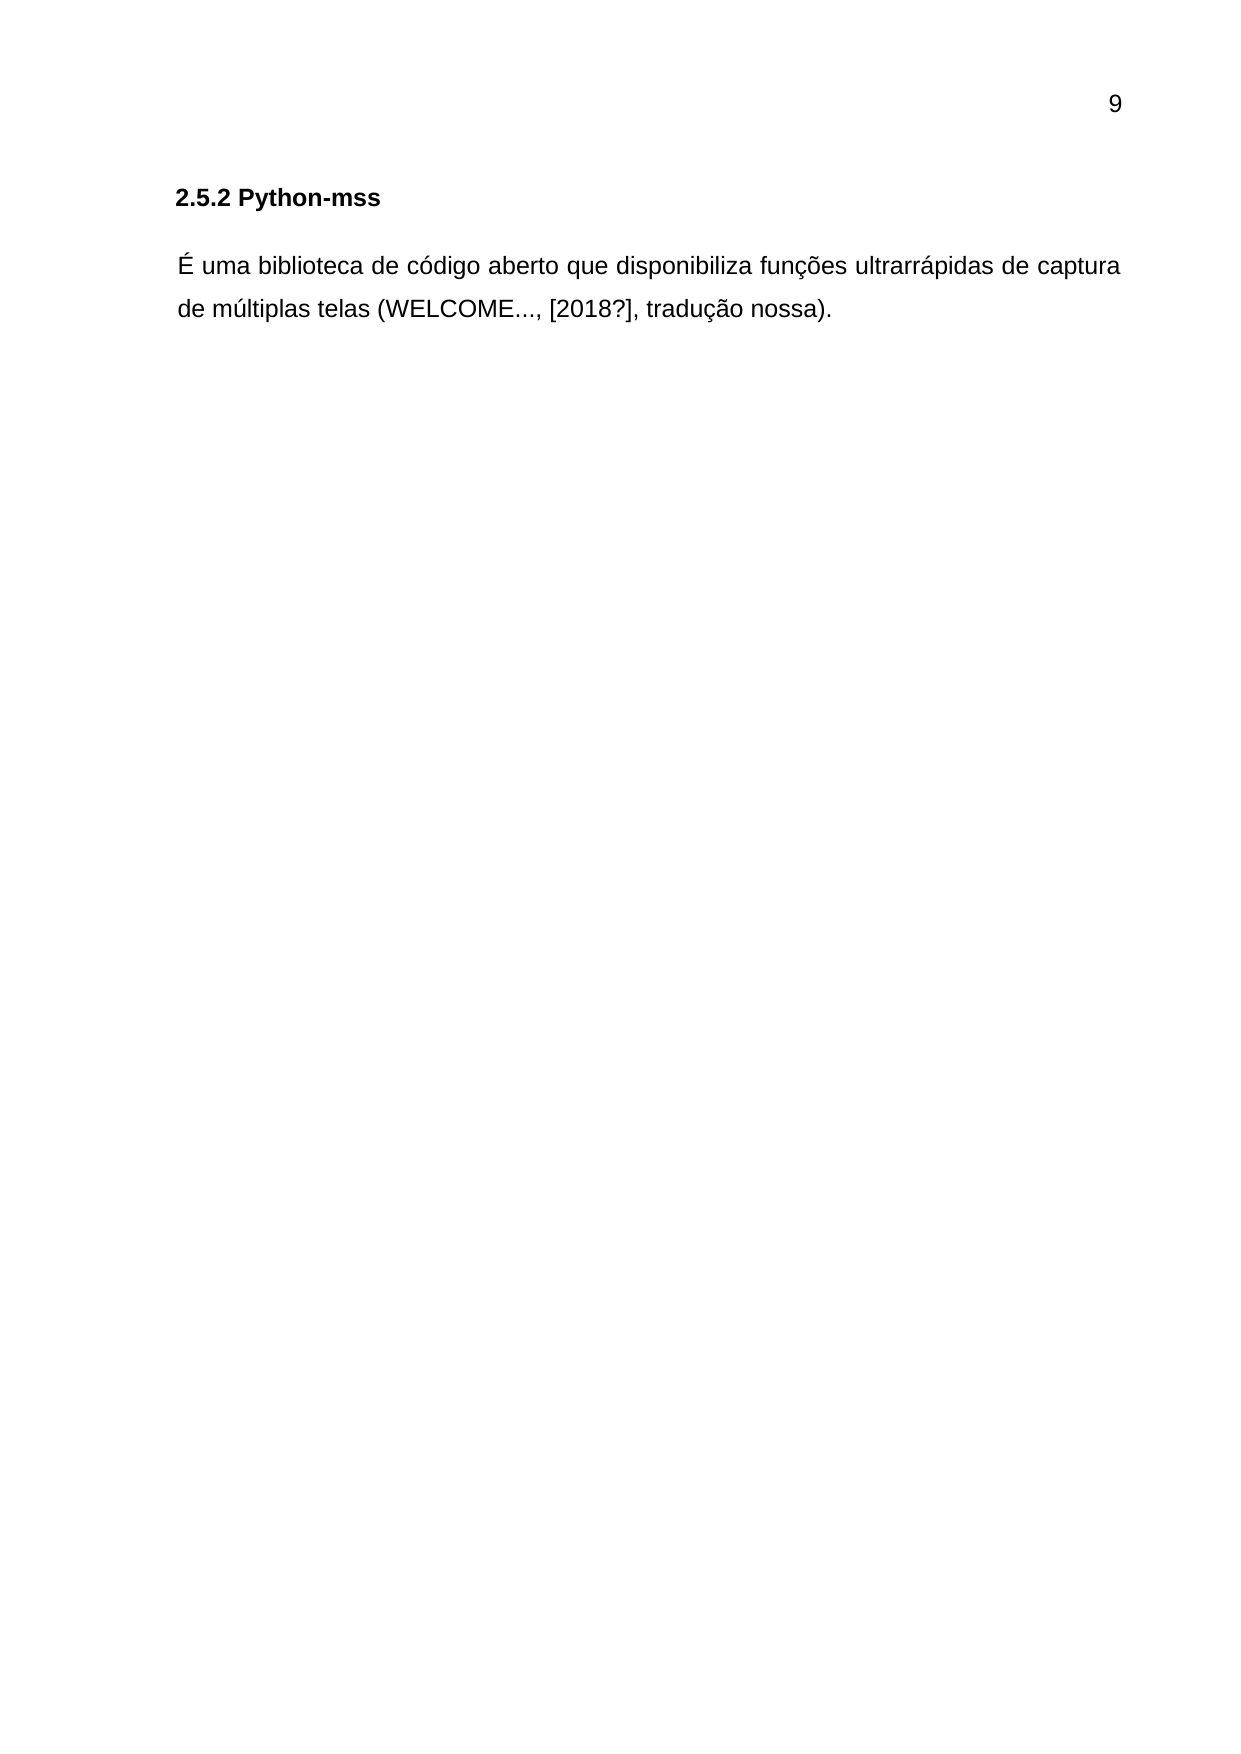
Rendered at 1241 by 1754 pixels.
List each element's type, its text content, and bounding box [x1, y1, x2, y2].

text É uma biblioteca de código aberto que disponibiliza funções ultrarrápidas de captura de múltiplas telas (WELCOME..., [2018?], tradução nossa). [177, 251, 1122, 323]
subtitle Python-mss [168, 183, 1122, 212]
